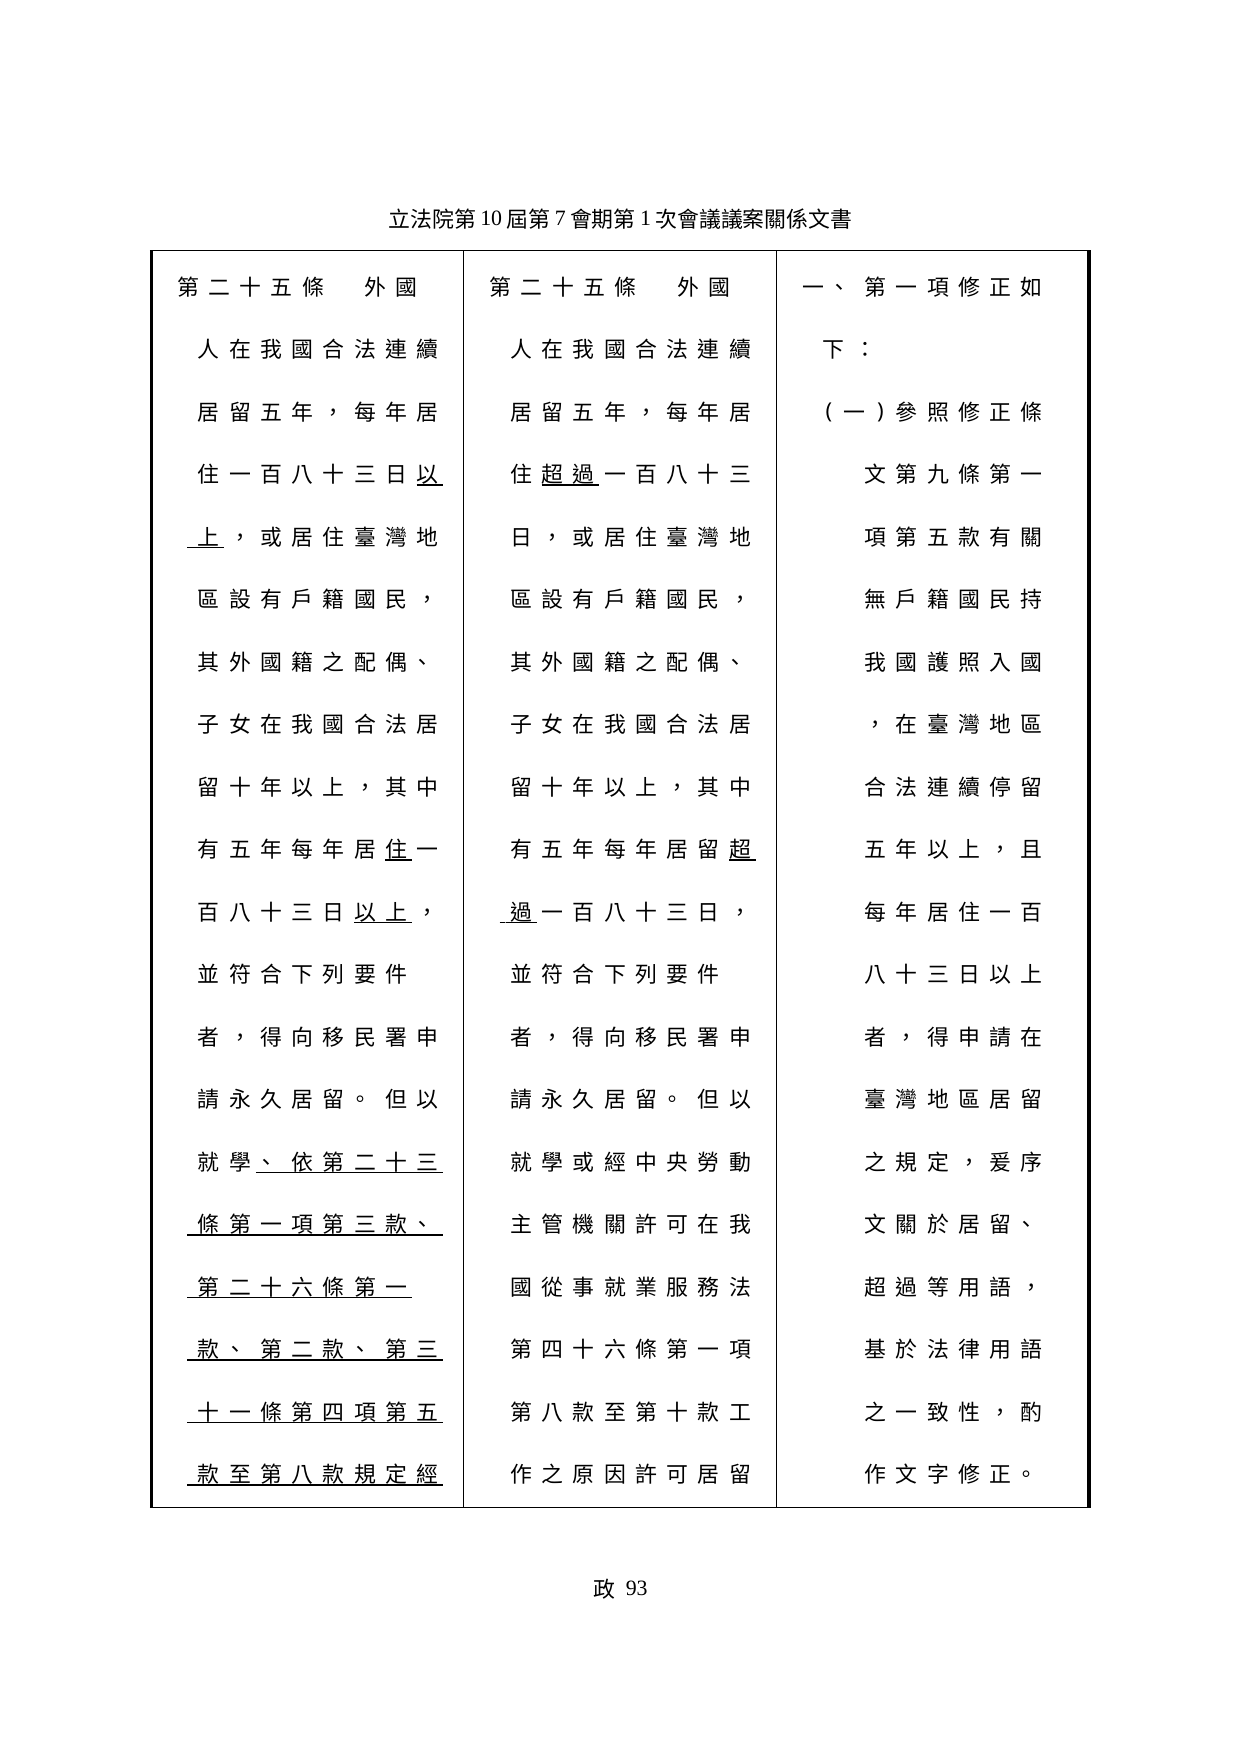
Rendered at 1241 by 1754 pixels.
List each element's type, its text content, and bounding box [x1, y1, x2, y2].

table_cell 第二十五條 外國人在我國合法連續居留五年，每年居住超過一百八十三日，或居住臺灣地區設有戶籍國民，其外國籍之配偶、子女在我國合法居留十年以上，其中有五年每年居留超過一百八十三日，並符合下列要件者，得向移民署申請永久居留。但以就學或經中央勞動主管機關許可在我國從事就業服務法第四十六條第一項第八款至第十款工作之原因許可居留 [464, 251, 776, 1507]
table_cell 第二十五條 外國人在我國合法連續居留五年，每年居住一百八十三日以上，或居住臺灣地區設有戶籍國民，其外國籍之配偶、子女在我國合法居留十年以上，其中有五年每年居住一百八十三日以上，並符合下列要件者，得向移民署申請永久居留。但以就學、依第二十三條第一項第三款、第二十六條第一款、第二款、第三十一條第四項第五款至第八款規定經 [153, 251, 463, 1507]
table_cell 一、第一項修正如下： (一)參照修正條文第九條第一項第五款有關無戶籍國民持我國護照入國，在臺灣地區合法連續停留五年以上，且每年居住一百八十三日以上者，得申請在臺灣地區居留之規定，爰序文關於居留、超過等用語，基於法律用語之一致性，酌作文字修正。 [777, 251, 1087, 1507]
